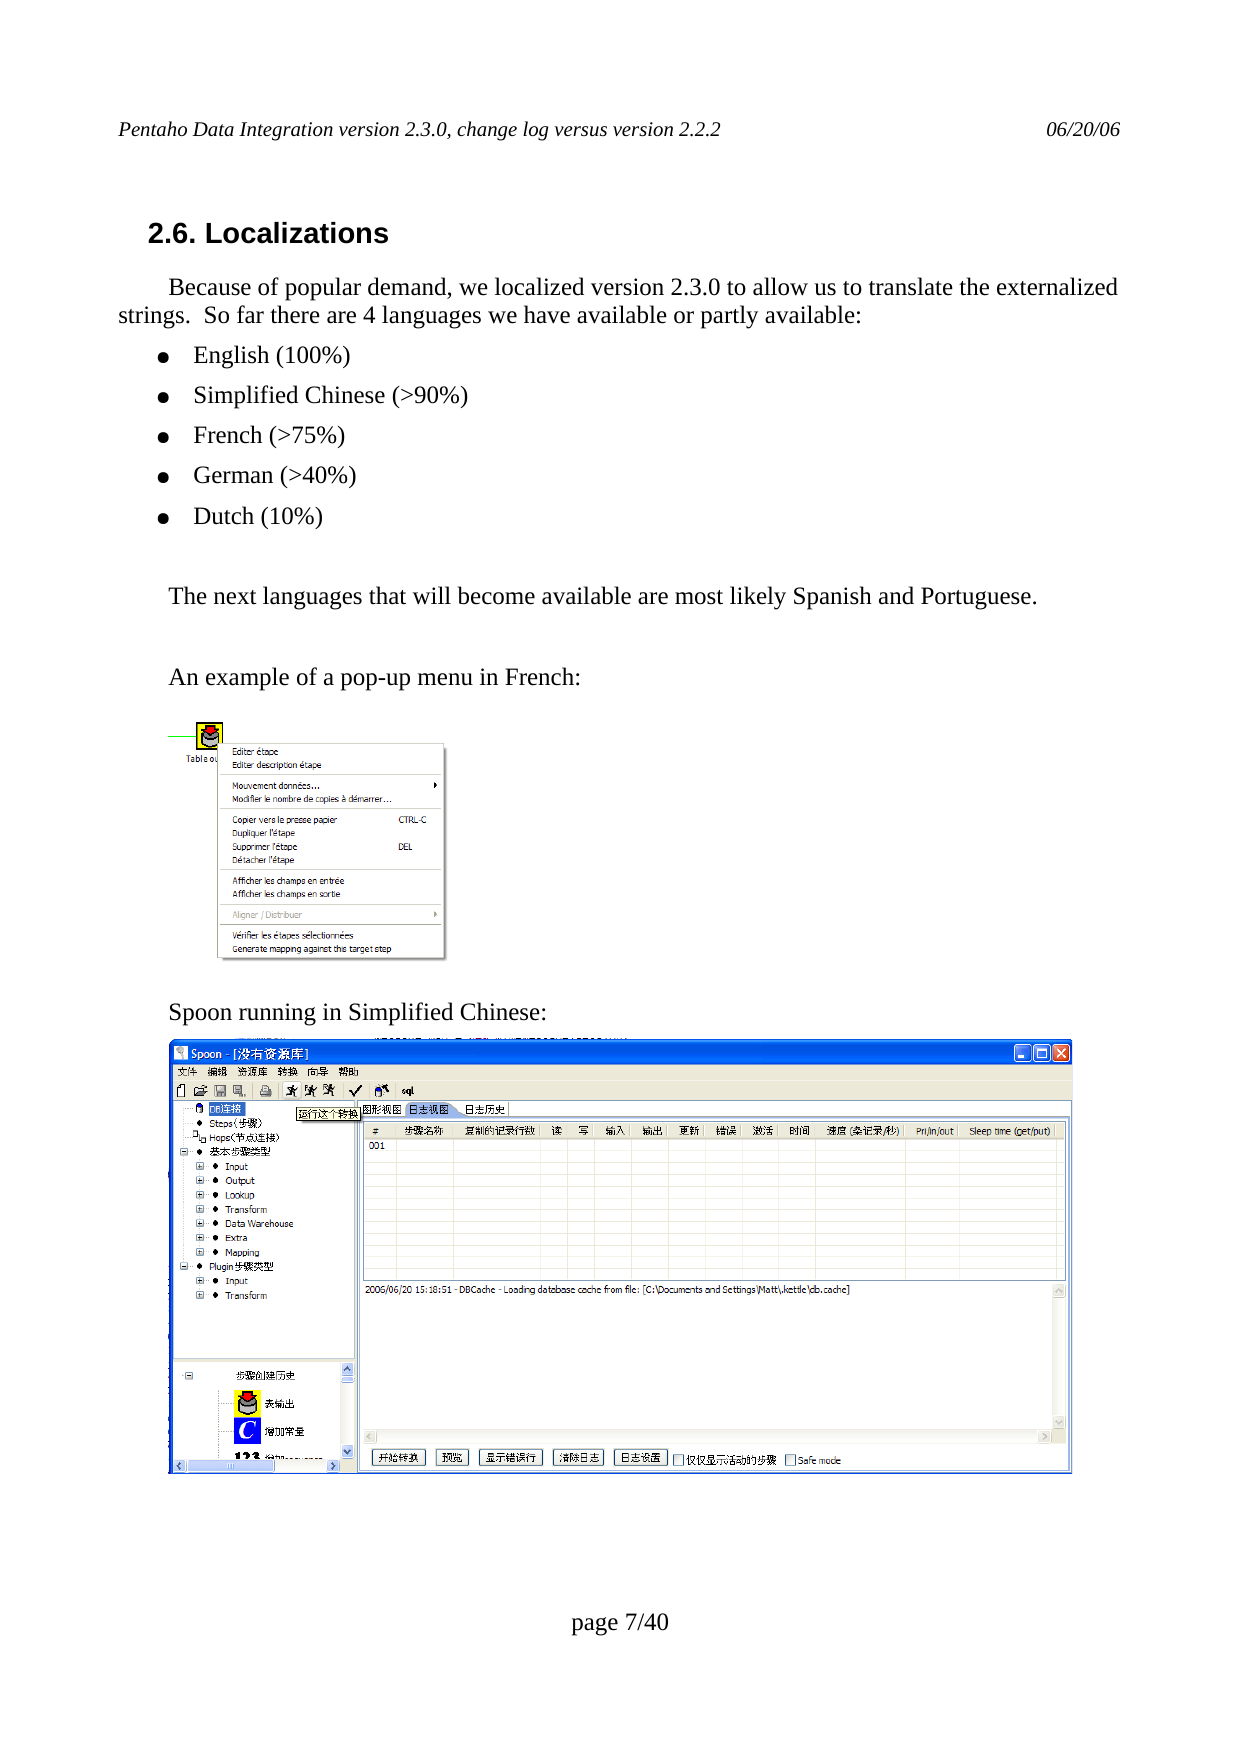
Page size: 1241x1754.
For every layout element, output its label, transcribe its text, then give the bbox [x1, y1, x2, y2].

text The next languages that will become available are most likely Spanish and Portuguese. [118, 582, 1122, 610]
text Spoon running in Simplified Chinese: [118, 998, 1122, 1026]
list Simplified Chinese (>90%) [156, 381, 1122, 409]
subtitle Localizations [148, 217, 1122, 249]
list French (>75%) [156, 421, 1122, 449]
list English (100%) [156, 341, 1122, 369]
text Because of popular demand, we localized version 2.3.0 to allow us to translate the externalized strings. So far there are 4 languages we have available or partly available: [118, 273, 1122, 328]
text An example of a pop-up menu in French: [118, 663, 1122, 690]
list Dutch (10%) [156, 502, 1122, 529]
list German (>40%) [156, 462, 1122, 489]
